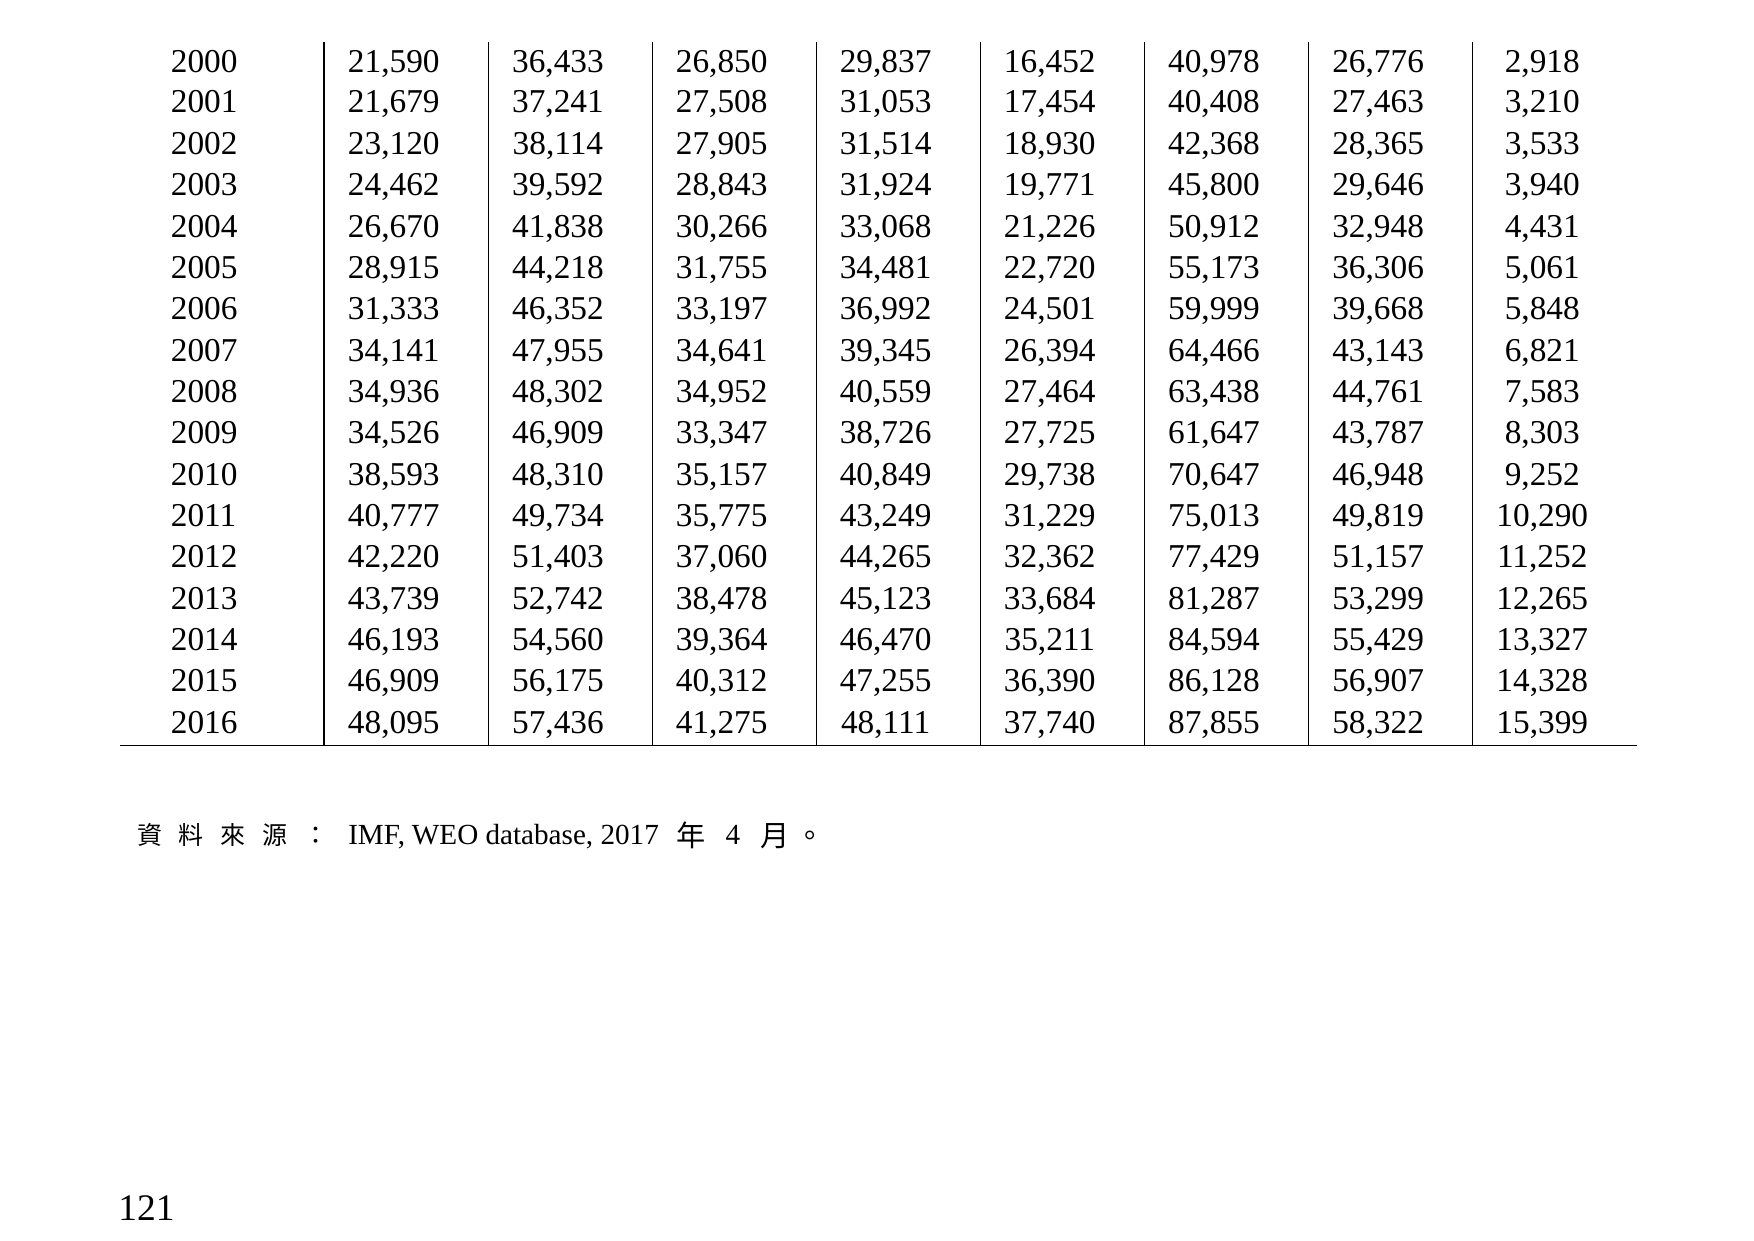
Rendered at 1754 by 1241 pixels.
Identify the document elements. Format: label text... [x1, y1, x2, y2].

table_cell 21,590 [325, 42, 488, 83]
table_cell 29,837 [817, 42, 980, 83]
table_cell 61,647 [1145, 414, 1308, 456]
table_cell 47,955 [489, 332, 652, 373]
table_cell 27,463 [1309, 84, 1472, 125]
table_cell 30,266 [653, 208, 816, 249]
table_cell 43,249 [817, 497, 980, 538]
table_cell 29,738 [981, 456, 1144, 497]
table_cell 46,909 [489, 414, 652, 456]
table_cell 28,843 [653, 166, 816, 208]
table_cell 38,478 [653, 580, 816, 621]
table_cell 38,114 [489, 125, 652, 166]
table_cell 39,345 [817, 332, 980, 373]
table_cell 87,855 [1145, 704, 1308, 745]
table_cell 64,466 [1145, 332, 1308, 373]
table_cell 38,726 [817, 414, 980, 456]
table_cell 31,924 [817, 166, 980, 208]
table_cell 2001 [120, 84, 323, 125]
table_cell 48,302 [489, 373, 652, 414]
table_cell 84,594 [1145, 621, 1308, 662]
table_cell 24,501 [981, 290, 1144, 332]
table_cell 31,053 [817, 84, 980, 125]
table_cell 26,776 [1309, 42, 1472, 83]
table_cell 40,978 [1145, 42, 1308, 83]
table_cell 31,514 [817, 125, 980, 166]
table_cell 6,821 [1473, 332, 1637, 373]
table_cell 38,593 [325, 456, 488, 497]
table_cell 3,940 [1473, 166, 1637, 208]
table_cell 43,739 [325, 580, 488, 621]
table_cell 2003 [120, 166, 323, 208]
table_cell 51,157 [1309, 539, 1472, 580]
table_cell 9,252 [1473, 456, 1637, 497]
table_cell 42,220 [325, 539, 488, 580]
table_cell 13,327 [1473, 621, 1637, 662]
table_cell 11,252 [1473, 539, 1637, 580]
table_cell 58,322 [1309, 704, 1472, 745]
table_cell 27,725 [981, 414, 1144, 456]
table_cell 41,275 [653, 704, 816, 745]
table_cell 54,560 [489, 621, 652, 662]
table_cell 52,742 [489, 580, 652, 621]
table_cell 44,761 [1309, 373, 1472, 414]
table_cell 34,526 [325, 414, 488, 456]
table_cell 40,559 [817, 373, 980, 414]
table_cell 16,452 [981, 42, 1144, 83]
table_cell 36,992 [817, 290, 980, 332]
table_cell 77,429 [1145, 539, 1308, 580]
table_cell 2009 [120, 414, 323, 456]
table_cell 2005 [120, 249, 323, 290]
table_cell 2012 [120, 539, 323, 580]
table_cell 2006 [120, 290, 323, 332]
table_cell 43,143 [1309, 332, 1472, 373]
table_cell 22,720 [981, 249, 1144, 290]
table_cell 70,647 [1145, 456, 1308, 497]
table_cell 15,399 [1473, 704, 1637, 745]
table_cell 29,646 [1309, 166, 1472, 208]
table_cell 34,936 [325, 373, 488, 414]
table_cell 57,436 [489, 704, 652, 745]
table_cell 86,128 [1145, 663, 1308, 704]
table_cell 33,684 [981, 580, 1144, 621]
table_cell 24,462 [325, 166, 488, 208]
table_cell 40,777 [325, 497, 488, 538]
table_cell 14,328 [1473, 663, 1637, 704]
table_cell 81,287 [1145, 580, 1308, 621]
table_cell 23,120 [325, 125, 488, 166]
table_cell 44,218 [489, 249, 652, 290]
table_cell 56,175 [489, 663, 652, 704]
table_cell 55,173 [1145, 249, 1308, 290]
table_cell 26,394 [981, 332, 1144, 373]
table_cell 45,800 [1145, 166, 1308, 208]
table_cell 31,755 [653, 249, 816, 290]
table_cell 12,265 [1473, 580, 1637, 621]
table_cell 8,303 [1473, 414, 1637, 456]
table_cell 18,930 [981, 125, 1144, 166]
table_cell 46,909 [325, 663, 488, 704]
table_cell 63,438 [1145, 373, 1308, 414]
table_cell 2014 [120, 621, 323, 662]
table_cell 34,952 [653, 373, 816, 414]
table_cell 39,364 [653, 621, 816, 662]
table_cell 35,157 [653, 456, 816, 497]
table_cell 49,819 [1309, 497, 1472, 538]
table_cell 44,265 [817, 539, 980, 580]
table_cell 50,912 [1145, 208, 1308, 249]
table_cell 2016 [120, 704, 323, 745]
table_cell 46,352 [489, 290, 652, 332]
table_cell 40,312 [653, 663, 816, 704]
table_cell 33,347 [653, 414, 816, 456]
table_cell 21,679 [325, 84, 488, 125]
table_cell 10,290 [1473, 497, 1637, 538]
table_cell 3,533 [1473, 125, 1637, 166]
table_cell 35,211 [981, 621, 1144, 662]
table_cell 26,850 [653, 42, 816, 83]
table_cell 34,481 [817, 249, 980, 290]
table_cell 48,310 [489, 456, 652, 497]
table_cell 2010 [120, 456, 323, 497]
table_cell 2011 [120, 497, 323, 538]
table_cell 75,013 [1145, 497, 1308, 538]
table_cell 5,848 [1473, 290, 1637, 332]
table_cell 41,838 [489, 208, 652, 249]
table_cell 51,403 [489, 539, 652, 580]
table_cell 32,948 [1309, 208, 1472, 249]
table_cell 36,433 [489, 42, 652, 83]
table_cell 36,306 [1309, 249, 1472, 290]
table_cell 32,362 [981, 539, 1144, 580]
table_cell 2015 [120, 663, 323, 704]
table_cell 48,095 [325, 704, 488, 745]
text 資料來源：IMF, WEO database, 2017年4月。 [128, 792, 1628, 855]
table_cell 34,641 [653, 332, 816, 373]
table_cell 40,849 [817, 456, 980, 497]
table_cell 48,111 [817, 704, 980, 745]
table_cell 47,255 [817, 663, 980, 704]
table_cell 27,464 [981, 373, 1144, 414]
table_cell 28,915 [325, 249, 488, 290]
table_cell 37,740 [981, 704, 1144, 745]
table_cell 36,390 [981, 663, 1144, 704]
table_cell 5,061 [1473, 249, 1637, 290]
table_cell 27,905 [653, 125, 816, 166]
table_cell 53,299 [1309, 580, 1472, 621]
table_cell 59,999 [1145, 290, 1308, 332]
table_cell 2007 [120, 332, 323, 373]
table_cell 33,197 [653, 290, 816, 332]
table_cell 39,592 [489, 166, 652, 208]
table_cell 40,408 [1145, 84, 1308, 125]
table_cell 2000 [120, 42, 323, 83]
table_cell 7,583 [1473, 373, 1637, 414]
table_cell 33,068 [817, 208, 980, 249]
table_cell 42,368 [1145, 125, 1308, 166]
table_cell 27,508 [653, 84, 816, 125]
table_cell 2002 [120, 125, 323, 166]
table_cell 56,907 [1309, 663, 1472, 704]
table_cell 37,060 [653, 539, 816, 580]
table_cell 46,470 [817, 621, 980, 662]
table_cell 35,775 [653, 497, 816, 538]
table_cell 39,668 [1309, 290, 1472, 332]
table_cell 2008 [120, 373, 323, 414]
table_cell 26,670 [325, 208, 488, 249]
table_cell 46,193 [325, 621, 488, 662]
table_cell 45,123 [817, 580, 980, 621]
table_cell 2,918 [1473, 42, 1637, 83]
table_cell 43,787 [1309, 414, 1472, 456]
table_cell 4,431 [1473, 208, 1637, 249]
table_cell 46,948 [1309, 456, 1472, 497]
table_cell 21,226 [981, 208, 1144, 249]
table_cell 55,429 [1309, 621, 1472, 662]
table_cell 3,210 [1473, 84, 1637, 125]
table_cell 49,734 [489, 497, 652, 538]
table_cell 34,141 [325, 332, 488, 373]
table_cell 31,229 [981, 497, 1144, 538]
table_cell 28,365 [1309, 125, 1472, 166]
table_cell 2004 [120, 208, 323, 249]
table_cell 31,333 [325, 290, 488, 332]
table_cell 17,454 [981, 84, 1144, 125]
table_cell 19,771 [981, 166, 1144, 208]
table_cell 37,241 [489, 84, 652, 125]
table_cell 2013 [120, 580, 323, 621]
